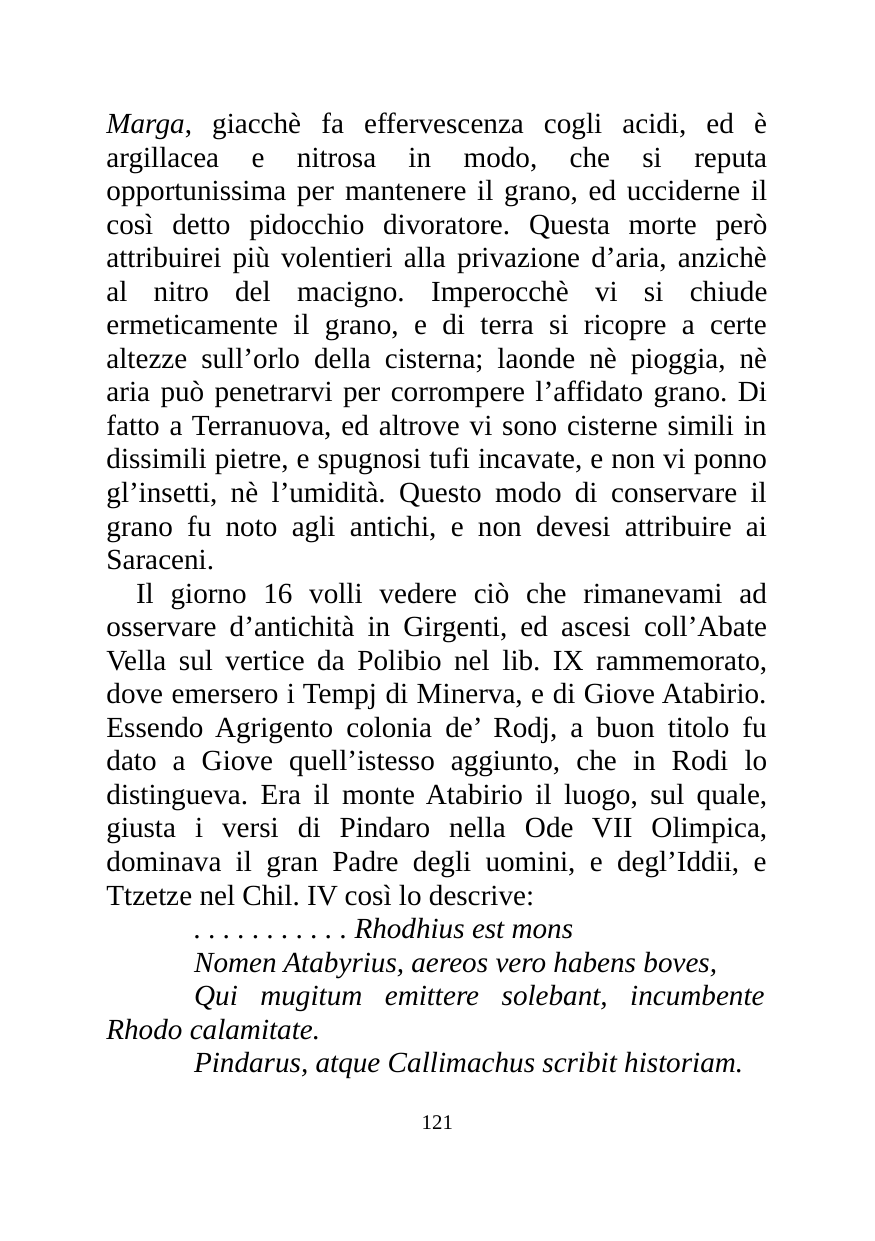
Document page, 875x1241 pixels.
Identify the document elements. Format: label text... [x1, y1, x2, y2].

text Qui mugitum emittere solebant, incumbente Rhodo calamitate. [106, 978, 768, 1045]
text Il giorno 16 volli vedere ciò che rimanevami ad osservare d’antichità in Girgenti, ed ascesi coll’Abate Vella sul vertice da Polibio nel lib. IX rammemorato, dove emersero i Tempj di Minerva, e di Giove Atabirio. Essendo Agrigento colonia de’ Rodj, a buon titolo fu dato a Giove quell’istesso aggiunto, che in Rodi lo distingueva. Era il monte Atabirio il luogo, sul quale, giusta i versi di Pindaro nella Ode VII Olimpica, dominava il gran Padre degli uomini, e degl’Iddii, e Ttzetze nel Chil. IV così lo descrive: [106, 576, 768, 911]
text . . . . . . . . . . . Rhodhius est mons [106, 911, 768, 945]
text Nomen Atabyrius, aereos vero habens boves, [106, 945, 768, 978]
text Marga, giacchè fa effervescenza cogli acidi, ed è argillacea e nitrosa in modo, che si reputa opportunissima per mantenere il grano, ed ucciderne il così detto pidocchio divoratore. Questa morte però attribuirei più volentieri alla privazione d’aria, anzichè al nitro del macigno. Imperocchè vi si chiude ermeticamente il grano, e di terra si ricopre a certe altezze sull’orlo della cisterna; laonde nè pioggia, nè aria può penetrarvi per corrompere l’affidato grano. Di fatto a Terranuova, ed altrove vi sono cisterne simili in dissimili pietre, e spugnosi tufi incavate, e non vi ponno gl’insetti, nè l’umidità. Questo modo di conservare il grano fu noto agli antichi, e non devesi attribuire ai Saraceni. [106, 106, 768, 576]
text Pindarus, atque Callimachus scribit historiam. [106, 1045, 768, 1079]
